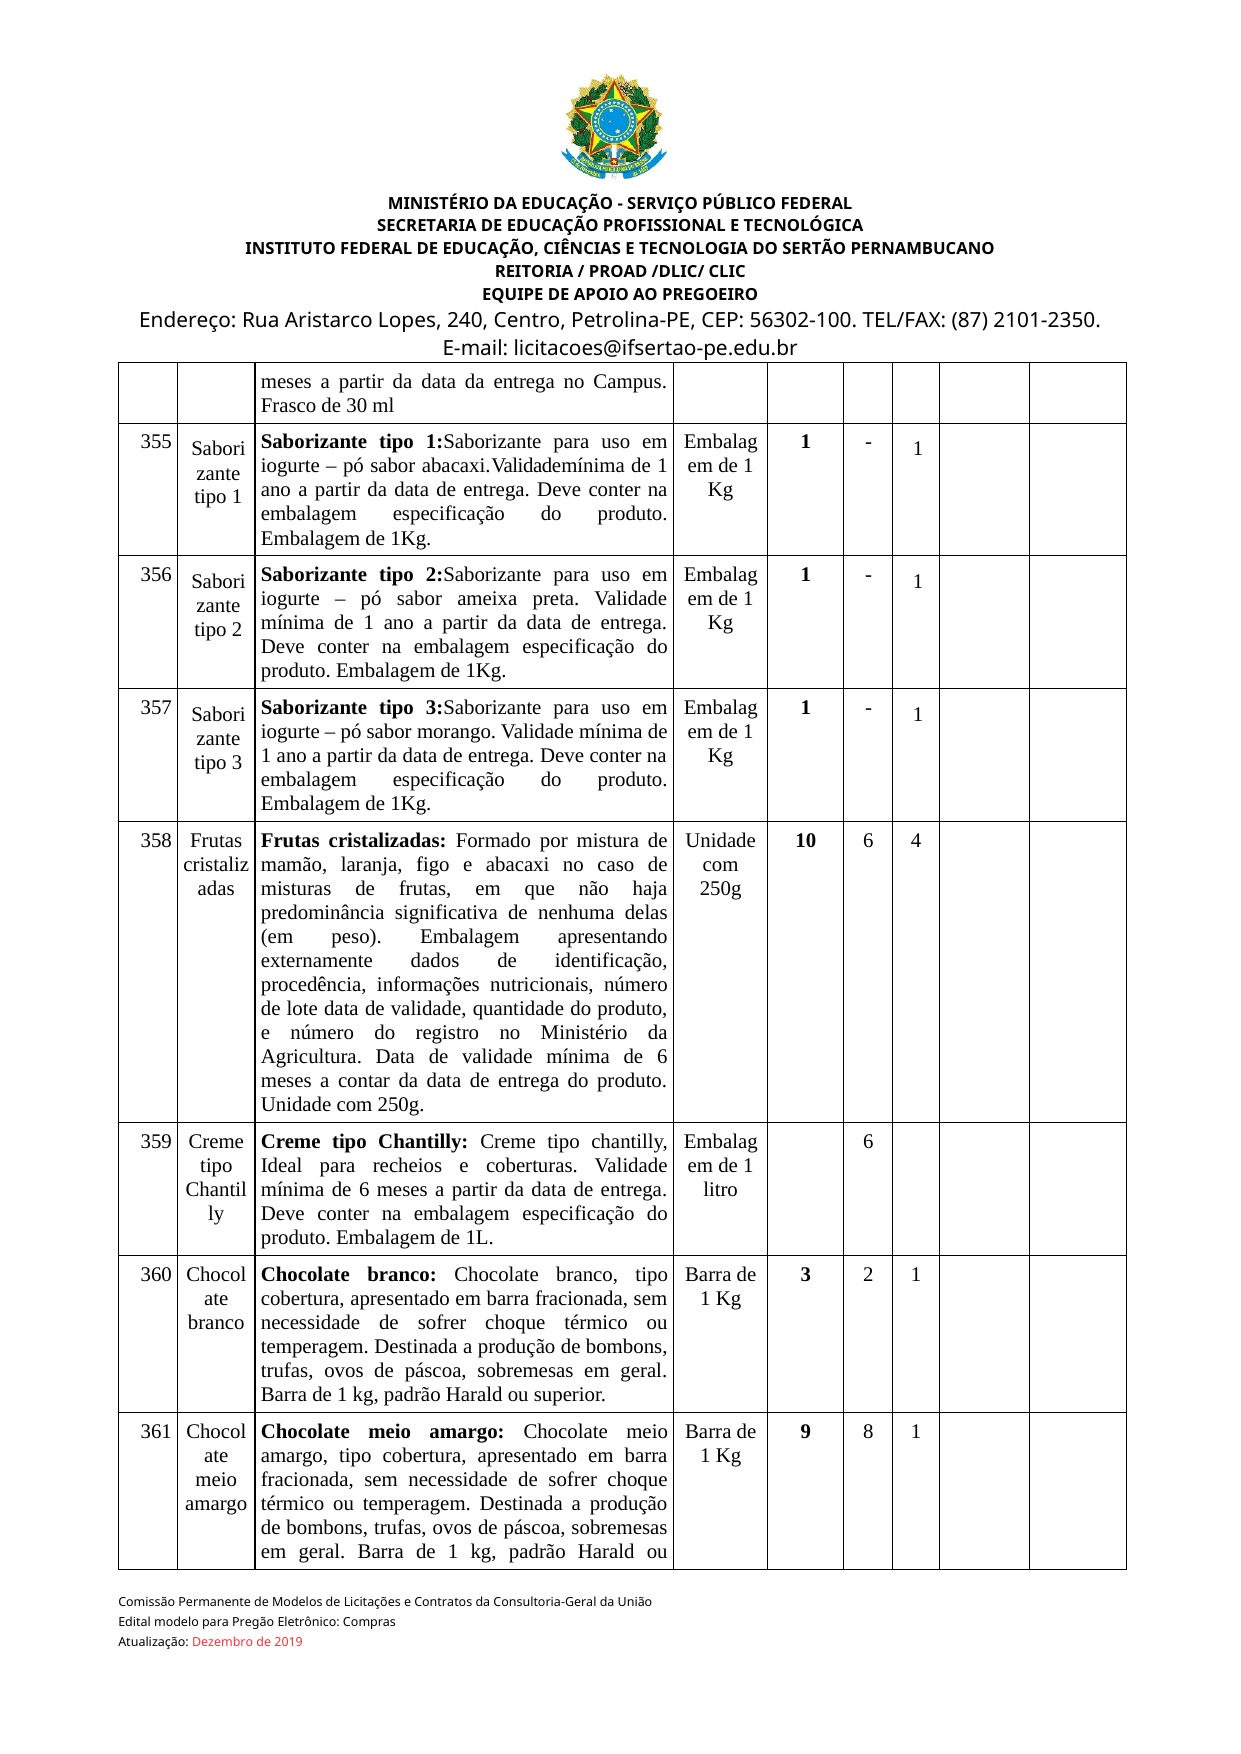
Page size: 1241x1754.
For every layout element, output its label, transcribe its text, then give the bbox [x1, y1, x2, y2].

table_cell - [844, 689, 892, 821]
table_cell Embalagem de 1 litro [674, 1123, 767, 1255]
table_cell Embalagem de 1 Kg [674, 556, 767, 688]
table_cell [1030, 424, 1126, 555]
table_cell - [844, 556, 892, 688]
table_cell [940, 556, 1029, 688]
table_cell [940, 822, 1029, 1122]
table_cell [940, 689, 1029, 821]
table_cell [1030, 689, 1126, 821]
table_cell Frutas cristalizadas: Formado por mistura de mamão, laranja, figo e abacaxi no caso de misturas de frutas, em que não haja predominância significativa de nenhuma delas (em peso). Embalagem apresentando externamente dados de identificação, procedência, informações nutricionais, número de lote data de validade, quantidade do produto, e número do registro no Ministério da Agricultura. Data de validade mínima de 6 meses a contar da data de entrega do produto. Unidade com 250g. [256, 822, 673, 1122]
table_cell 1 [768, 556, 843, 688]
table_cell Saborizante tipo 1 [178, 424, 254, 555]
table_cell Creme tipo Chantilly: Creme tipo chantilly, Ideal para recheios e coberturas. Validade mínima de 6 meses a partir da data de entrega. Deve conter na embalagem especificação do produto. Embalagem de 1L. [256, 1123, 673, 1255]
picture [560, 74, 667, 179]
table_cell 4 [893, 822, 939, 1122]
table_cell [940, 1256, 1029, 1412]
table_cell 361 [119, 1413, 177, 1569]
table_cell Chocolate branco [178, 1256, 254, 1412]
table_cell 1 [768, 689, 843, 821]
table_cell 6 [844, 1123, 892, 1255]
table_cell 2 [844, 1256, 892, 1412]
table_cell 8 [844, 1413, 892, 1569]
table_cell Embalagem de 1 Kg [674, 424, 767, 555]
table_cell 1 [893, 1413, 939, 1569]
table_cell Chocolate meio amargo: Chocolate meio amargo, tipo cobertura, apresentado em barra fracionada, sem necessidade de sofrer choque térmico ou temperagem. Destinada a produção de bombons, trufas, ovos de páscoa, sobremesas em geral. Barra de 1 kg, padrão Harald ou [256, 1413, 673, 1569]
table_cell 355 [119, 424, 177, 555]
table_cell 359 [119, 1123, 177, 1255]
table_cell Saborizante tipo 3:Saborizante para uso em iogurte – pó sabor morango. Validade mínima de 1 ano a partir da data de entrega. Deve conter na embalagem especificação do produto. Embalagem de 1Kg. [256, 689, 673, 821]
table_cell 10 [768, 822, 843, 1122]
table_cell Chocolate meio amargo [178, 1413, 254, 1569]
table_cell 1 [893, 1256, 939, 1412]
table_cell meses a partir da data da entrega no Campus. Frasco de 30 ml [256, 363, 673, 422]
table_cell [674, 363, 767, 422]
table_cell 1 [893, 556, 939, 688]
table_cell [940, 424, 1029, 555]
table_cell [768, 1123, 843, 1255]
table_cell Saborizante tipo 2:Saborizante para uso em iogurte – pó sabor ameixa preta. Validade mínima de 1 ano a partir da data de entrega. Deve conter na embalagem especificação do produto. Embalagem de 1Kg. [256, 556, 673, 688]
table_cell Unidade com 250g [674, 822, 767, 1122]
table_cell Barra de 1 Kg [674, 1256, 767, 1412]
table_cell [1030, 363, 1126, 422]
table_cell 357 [119, 689, 177, 821]
table_cell [1030, 1256, 1126, 1412]
table_cell [940, 363, 1029, 422]
table_cell [1030, 1413, 1126, 1569]
table_cell - [844, 424, 892, 555]
table_cell [1030, 1123, 1126, 1255]
table_cell 1 [893, 424, 939, 555]
table_cell [893, 363, 939, 422]
table_cell [940, 1413, 1029, 1569]
table_cell Creme tipo Chantilly [178, 1123, 254, 1255]
table_cell Chocolate branco: Chocolate branco, tipo cobertura, apresentado em barra fracionada, sem necessidade de sofrer choque térmico ou temperagem. Destinada a produção de bombons, trufas, ovos de páscoa, sobremesas em geral. Barra de 1 kg, padrão Harald ou superior. [256, 1256, 673, 1412]
table_cell [844, 363, 892, 422]
table_cell [178, 363, 254, 422]
table_cell [1030, 822, 1126, 1122]
table_cell 9 [768, 1413, 843, 1569]
table_cell Saborizante tipo 3 [178, 689, 254, 821]
table_cell 358 [119, 822, 177, 1122]
table_cell Saborizante tipo 1:Saborizante para uso em iogurte – pó sabor abacaxi.Validademínima de 1 ano a partir da data de entrega. Deve conter na embalagem especificação do produto. Embalagem de 1Kg. [256, 424, 673, 555]
table_cell 6 [844, 822, 892, 1122]
table_cell Frutas cristalizadas [178, 822, 254, 1122]
table_cell Barra de 1 Kg [674, 1413, 767, 1569]
table_cell [1030, 556, 1126, 688]
table_cell Embalagem de 1 Kg [674, 689, 767, 821]
table_cell 356 [119, 556, 177, 688]
table_cell 1 [893, 689, 939, 821]
table_cell [940, 1123, 1029, 1255]
table_cell [119, 363, 177, 422]
table_cell [768, 363, 843, 422]
table_cell 360 [119, 1256, 177, 1412]
table_cell [893, 1123, 939, 1255]
table_cell Saborizante tipo 2 [178, 556, 254, 688]
table_cell 1 [768, 424, 843, 555]
table_cell 3 [768, 1256, 843, 1412]
